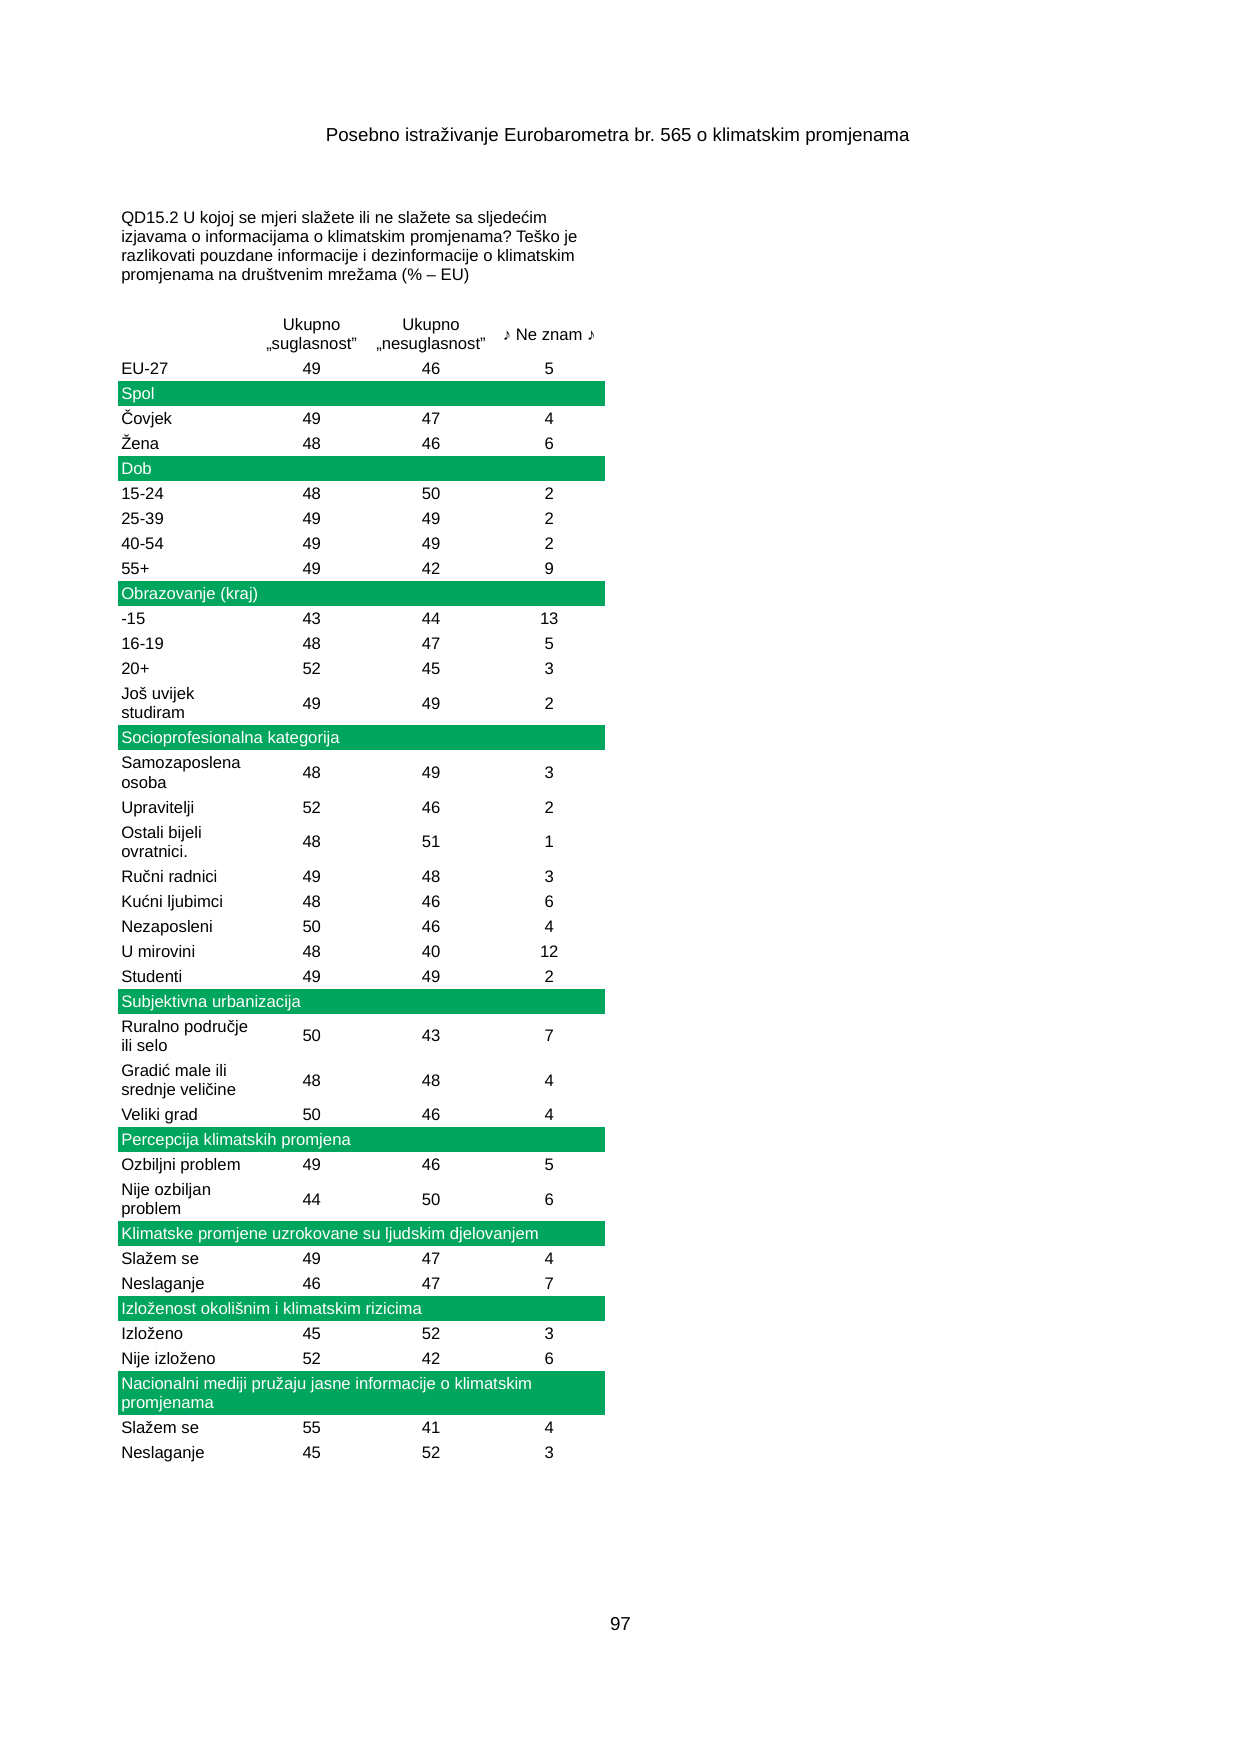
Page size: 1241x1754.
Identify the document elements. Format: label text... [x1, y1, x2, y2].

table_cell 51 [369, 820, 492, 864]
table_cell Studenti [118, 964, 254, 989]
table_cell 52 [369, 1321, 492, 1346]
table_cell Neslaganje [118, 1271, 254, 1296]
table_cell 45 [369, 656, 492, 681]
table_cell 6 [493, 1177, 605, 1221]
table_cell 5 [493, 1152, 605, 1177]
table_cell Socioprofesionalna kategorija [118, 725, 605, 750]
table_cell 49 [254, 1246, 369, 1271]
table_cell 16-19 [118, 631, 254, 656]
table_cell Percepcija klimatskih promjena [118, 1127, 605, 1152]
table_cell 9 [493, 556, 605, 581]
table_cell Još uvijek studiram [118, 681, 254, 725]
table_cell 47 [369, 1246, 492, 1271]
table_cell EU-27 [118, 356, 254, 381]
table_cell 48 [254, 820, 369, 864]
table_cell 49 [369, 964, 492, 989]
table_cell 25-39 [118, 506, 254, 531]
table_header QD15.2 U kojoj se mjeri slažete ili ne slažete sa sljedećim izjavama o informacijama o klimatskim promjenama? Teško je razlikovati pouzdane informacije i dezinformacije o klimatskim promjenama na društvenim mrežama (% – EU) [118, 205, 605, 287]
table_cell 12 [493, 939, 605, 964]
table_cell 46 [254, 1271, 369, 1296]
table_cell Neslaganje [118, 1440, 254, 1465]
table_cell 49 [369, 750, 492, 794]
table_cell 48 [254, 431, 369, 456]
table_cell 49 [254, 556, 369, 581]
table_cell 49 [254, 964, 369, 989]
table_cell 49 [369, 506, 492, 531]
table_cell 7 [493, 1271, 605, 1296]
table_cell 7 [493, 1014, 605, 1058]
table_cell Obrazovanje (kraj) [118, 581, 605, 606]
table_cell 3 [493, 864, 605, 889]
table_cell Ukupno „nesuglasnost” [369, 312, 492, 356]
table_cell Veliki grad [118, 1102, 254, 1127]
table_cell 44 [369, 606, 492, 631]
table_cell 41 [369, 1415, 492, 1440]
table_cell 46 [369, 889, 492, 914]
table_cell Nezaposleni [118, 914, 254, 939]
table_cell Kućni ljubimci [118, 889, 254, 914]
table_cell 5 [493, 631, 605, 656]
table_cell 40-54 [118, 531, 254, 556]
table_cell 46 [369, 795, 492, 819]
table_cell Nacionalni mediji pružaju jasne informacije o klimatskim promjenama [118, 1371, 605, 1415]
table_cell Ručni radnici [118, 864, 254, 889]
table_cell 48 [369, 1058, 492, 1102]
table_cell 49 [369, 531, 492, 556]
table_cell 2 [493, 506, 605, 531]
table_cell Ukupno „suglasnost” [254, 312, 369, 356]
table_cell 45 [254, 1321, 369, 1346]
table_cell U mirovini [118, 939, 254, 964]
table_cell Samozaposlena osoba [118, 750, 254, 794]
table_cell 46 [369, 1152, 492, 1177]
table_cell 46 [369, 356, 492, 381]
table_cell Dob [118, 456, 605, 481]
table_cell Ostali bijeli ovratnici. [118, 820, 254, 864]
table_cell 50 [369, 481, 492, 506]
table_cell 6 [493, 1346, 605, 1371]
table_cell Izloženo [118, 1321, 254, 1346]
table_cell 47 [369, 406, 492, 431]
table_cell 20+ [118, 656, 254, 681]
table_cell 45 [254, 1440, 369, 1465]
table_cell 49 [369, 681, 492, 725]
table_cell 46 [369, 914, 492, 939]
table_cell 48 [254, 939, 369, 964]
table_cell 52 [254, 656, 369, 681]
table_cell 50 [254, 1102, 369, 1127]
table_cell 4 [493, 1058, 605, 1102]
table_cell 5 [493, 356, 605, 381]
table_cell 2 [493, 964, 605, 989]
table_cell 48 [254, 481, 369, 506]
table_cell 48 [254, 631, 369, 656]
table_cell 2 [493, 481, 605, 506]
table_cell 49 [254, 681, 369, 725]
table_cell Gradić male ili srednje veličine [118, 1058, 254, 1102]
table_cell Slažem se [118, 1415, 254, 1440]
table_cell 3 [493, 1440, 605, 1465]
table_cell [118, 287, 254, 312]
table_cell 15-24 [118, 481, 254, 506]
table_cell 40 [369, 939, 492, 964]
table_cell Upravitelji [118, 795, 254, 819]
table_cell 48 [369, 864, 492, 889]
table_cell 4 [493, 1102, 605, 1127]
table_cell 48 [254, 750, 369, 794]
table_cell [254, 287, 369, 312]
table_cell 48 [254, 889, 369, 914]
table_cell 48 [254, 1058, 369, 1102]
table_cell Nije ozbiljan problem [118, 1177, 254, 1221]
table_cell 3 [493, 1321, 605, 1346]
table_cell 46 [369, 1102, 492, 1127]
table_cell Slažem se [118, 1246, 254, 1271]
table_cell 6 [493, 889, 605, 914]
table_cell 43 [254, 606, 369, 631]
table_cell 46 [369, 431, 492, 456]
table_cell Subjektivna urbanizacija [118, 989, 605, 1014]
table_cell 49 [254, 864, 369, 889]
table_cell [369, 287, 492, 312]
table_cell 4 [493, 406, 605, 431]
table_cell 49 [254, 531, 369, 556]
table_cell ♪ Ne znam ♪ [493, 312, 605, 356]
table_cell 49 [254, 506, 369, 531]
table_cell 42 [369, 1346, 492, 1371]
table_cell Čovjek [118, 406, 254, 431]
table_cell 42 [369, 556, 492, 581]
table_cell Izloženost okolišnim i klimatskim rizicima [118, 1296, 605, 1321]
table_cell 50 [254, 1014, 369, 1058]
table_cell 4 [493, 914, 605, 939]
table_cell 6 [493, 431, 605, 456]
table_cell [493, 287, 605, 312]
table_cell 55+ [118, 556, 254, 581]
table_cell 49 [254, 1152, 369, 1177]
table_cell 52 [369, 1440, 492, 1465]
table_cell 49 [254, 406, 369, 431]
table_cell 50 [254, 914, 369, 939]
table_cell 52 [254, 1346, 369, 1371]
table_cell [118, 312, 254, 356]
table_cell 1 [493, 820, 605, 864]
table_cell -15 [118, 606, 254, 631]
table_cell 52 [254, 795, 369, 819]
table_cell 47 [369, 1271, 492, 1296]
table_cell 3 [493, 656, 605, 681]
table_cell 3 [493, 750, 605, 794]
table_cell 13 [493, 606, 605, 631]
table_cell Nije izloženo [118, 1346, 254, 1371]
table_cell 4 [493, 1415, 605, 1440]
table_cell 44 [254, 1177, 369, 1221]
table_cell 55 [254, 1415, 369, 1440]
table_cell Spol [118, 381, 605, 406]
table_cell 2 [493, 681, 605, 725]
table_cell Klimatske promjene uzrokovane su ljudskim djelovanjem [118, 1221, 605, 1246]
table_cell Ruralno područje ili selo [118, 1014, 254, 1058]
table_cell 2 [493, 531, 605, 556]
table_cell Ozbiljni problem [118, 1152, 254, 1177]
table_cell Žena [118, 431, 254, 456]
table_cell 50 [369, 1177, 492, 1221]
table_cell 49 [254, 356, 369, 381]
table_cell 47 [369, 631, 492, 656]
table_cell 43 [369, 1014, 492, 1058]
table_cell 4 [493, 1246, 605, 1271]
table_cell 2 [493, 795, 605, 819]
